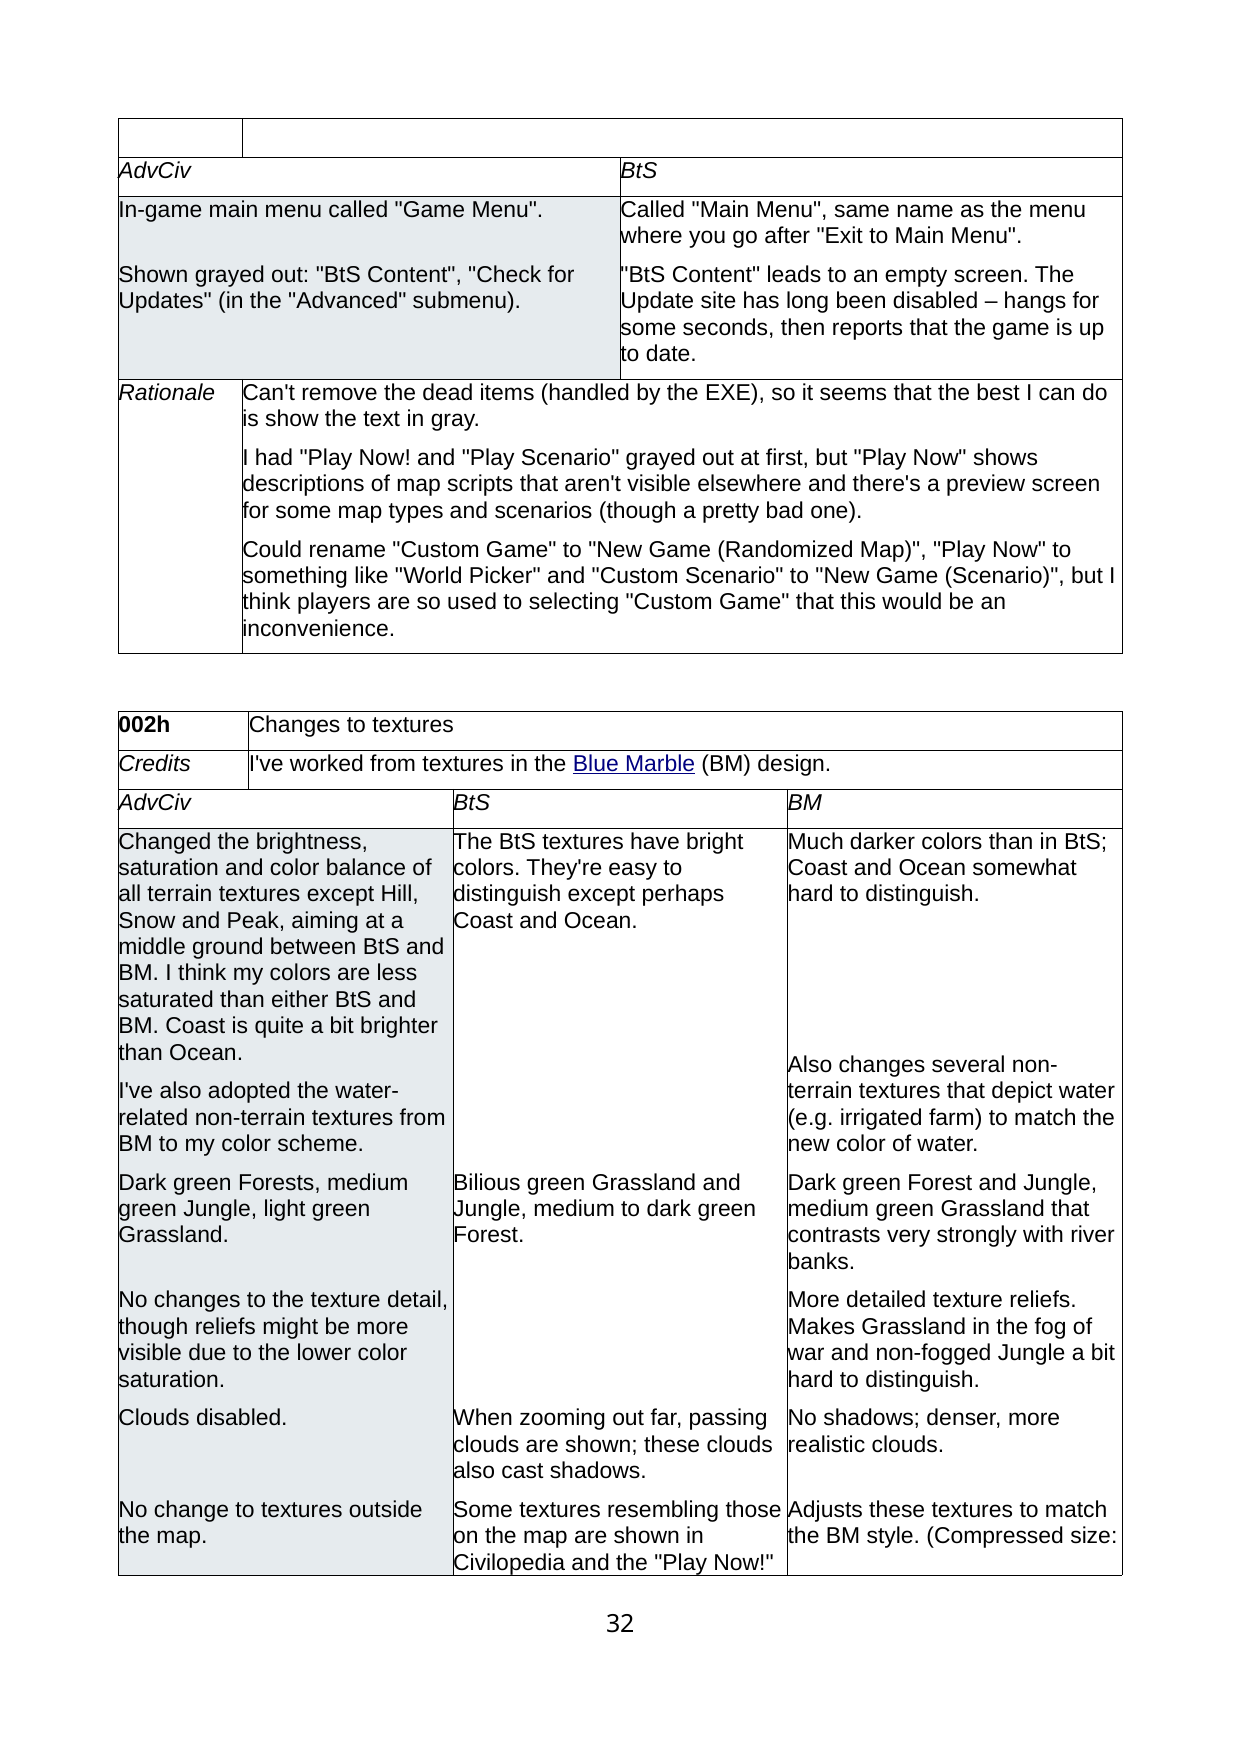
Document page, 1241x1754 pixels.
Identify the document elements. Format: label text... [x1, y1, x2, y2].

table_cell AdvCiv [119, 790, 453, 827]
table_cell Much darker colors than in BtS; Coast and Ocean somewhat hard to distinguish. Also changes several non-terrain textures that depict water (e.g. irrigated farm) to match the new color of water. Dark green Forest and Jungle, medium green Grassland that contrasts very strongly with river banks. More detailed texture reliefs. Makes Grassland in the fog of war and non-fogged Jungle a bit hard to distinguish. No shadows; denser, more realistic clouds. Adjusts these textures to match the BM style. (Compressed size: [788, 829, 1122, 1575]
table_header 002h [119, 712, 248, 750]
table_header Changes to textures [249, 712, 1122, 750]
table_cell In-game main menu called "Game Menu". Shown grayed out: "BtS Content", "Check for Updates" (in the "Advanced" submenu). [119, 197, 620, 379]
table_cell Changed the brightness, saturation and color balance of all terrain textures except Hill, Snow and Peak, aiming at a middle ground between BtS and BM. I think my colors are less saturated than either BtS and BM. Coast is quite a bit brighter than Ocean. I've also adopted the water-related non-terrain textures from BM to my color scheme. Dark green Forests, medium green Jungle, light green Grassland. No changes to the texture detail, though reliefs might be more visible due to the lower color saturation. Clouds disabled. No change to textures outside the map. [119, 829, 453, 1575]
table_cell Credits [119, 751, 248, 789]
table_cell Can't remove the dead items (handled by the EXE), so it seems that the best I can do is show the text in gray. I had "Play Now! and "Play Scenario" grayed out at first, but "Play Now" shows descriptions of map scripts that aren't visible elsewhere and there's a preview screen for some map types and scenarios (though a pretty bad one). Could rename "Custom Game" to "New Game (Randomized Map)", "Play Now" to something like "World Picker" and "Custom Scenario" to "New Game (Scenario)", but I think players are so used to selecting "Custom Game" that this would be an inconvenience. [243, 380, 1122, 653]
table_cell BtS [621, 158, 1122, 196]
table_cell BtS [454, 790, 787, 827]
table_cell BM [788, 790, 1122, 827]
table_cell I've worked from textures in the Blue Marble (BM) design. [249, 751, 1122, 789]
table_cell Rationale [119, 380, 242, 653]
table_cell [243, 119, 1122, 157]
table_cell Called "Main Menu", same name as the menu where you go after "Exit to Main Menu". "BtS Content" leads to an empty screen. The Update site has long been disabled – hangs for some seconds, then reports that the game is up to date. [621, 197, 1122, 379]
table_cell AdvCiv [119, 158, 620, 196]
table_cell The BtS textures have bright colors. They're easy to distinguish except perhaps Coast and Ocean. Bilious green Grassland and Jungle, medium to dark green Forest. When zooming out far, passing clouds are shown; these clouds also cast shadows. Some textures resembling those on the map are shown in Civilopedia and the "Play Now!" [454, 829, 787, 1575]
table_cell [119, 119, 242, 157]
